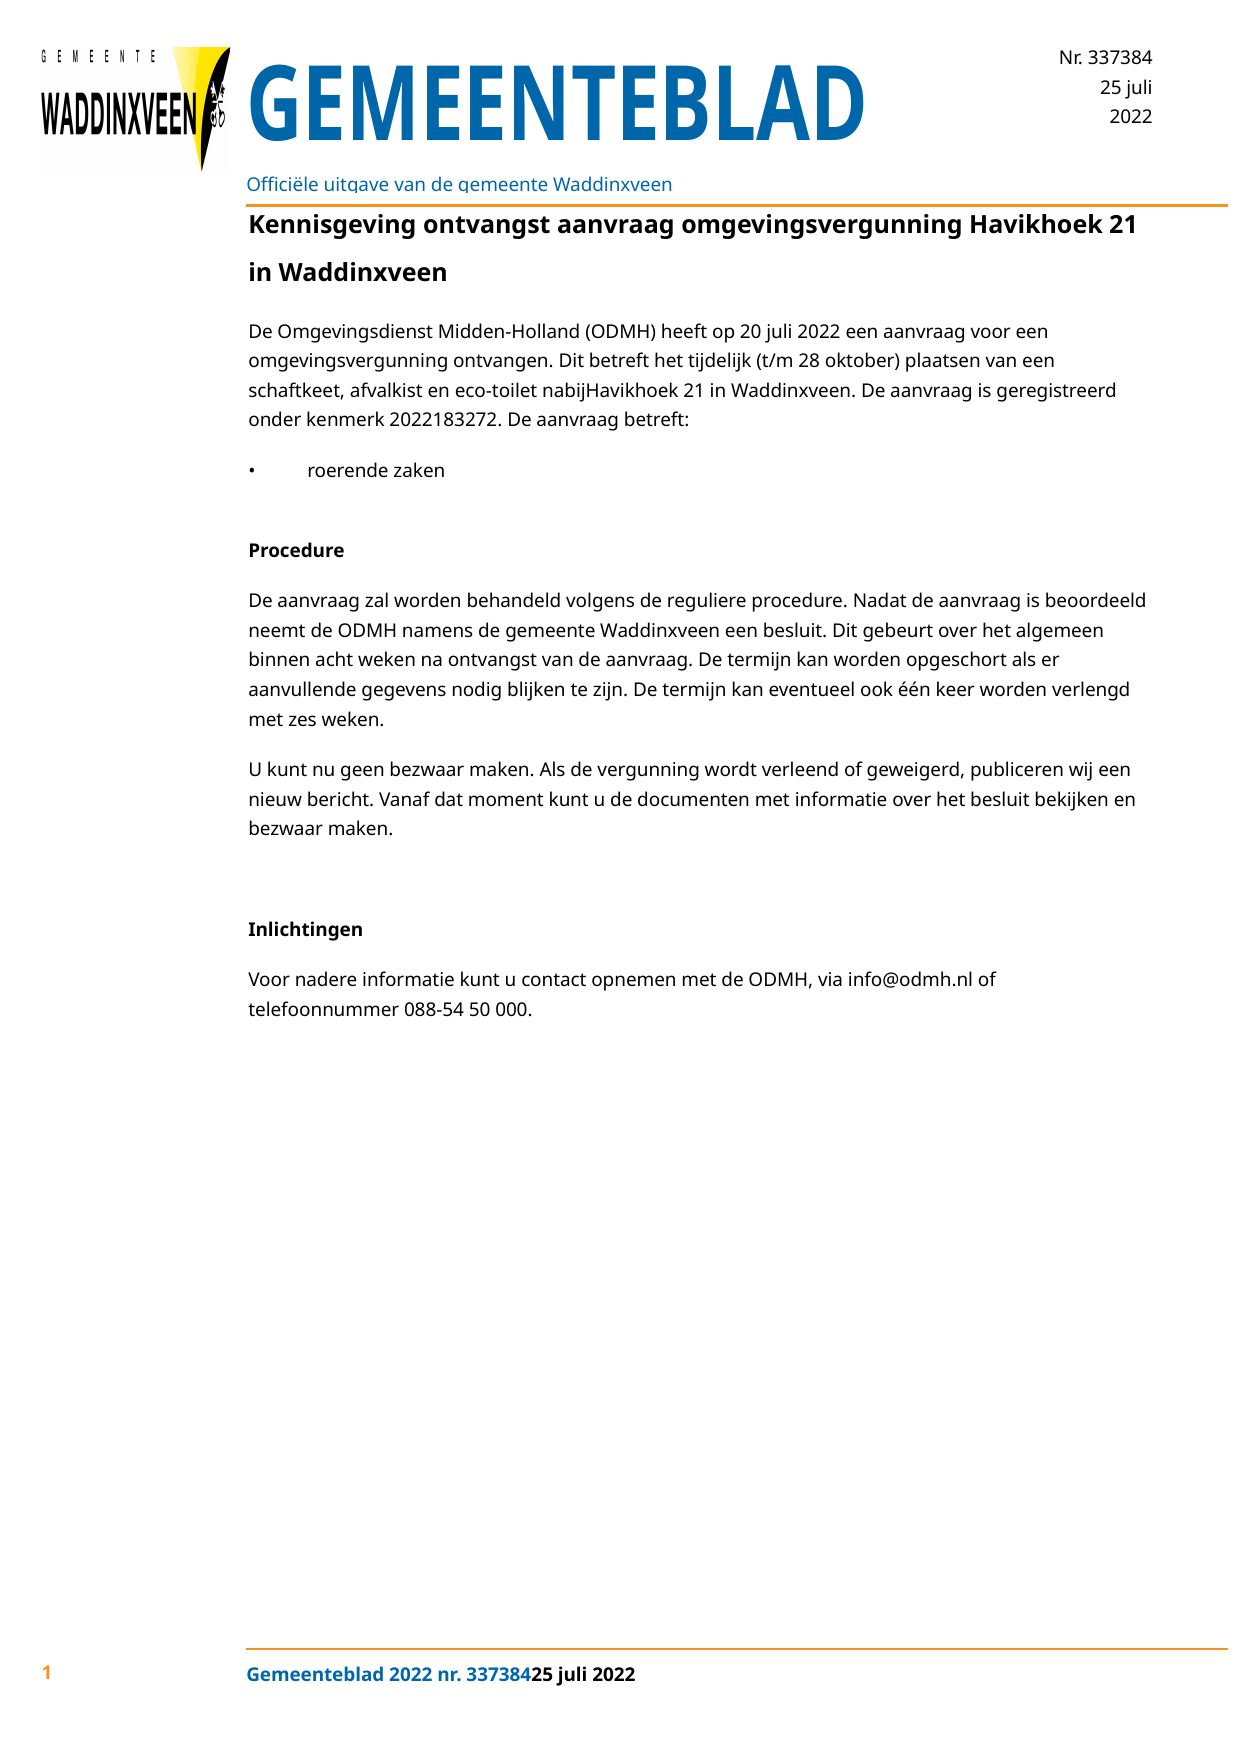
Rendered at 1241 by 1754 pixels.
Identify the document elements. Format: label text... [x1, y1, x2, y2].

picture [41, 47, 231, 172]
text De Omgevingsdienst Midden-Holland (ODMH) heeft op 20 juli 2022 een aanvraag voor een omgevingsvergunning ontvangen. Dit betreft het tijdelijk (t/m 28 oktober) plaatsen van een schaftkeet, afvalkist en eco-toilet nabijHavikhoek 21 in Waddinxveen. De aanvraag is geregistreerd onder kenmerk 2022183272. De aanvraag betreft: [248, 318, 1152, 432]
text U kunt nu geen bezwaar maken. Als de vergunning wordt verleend of geweigerd, publiceren wij een nieuw bericht. Vanaf dat moment kunt u de documenten met informatie over het besluit bekijken en bezwaar maken. [248, 756, 1152, 841]
list roerende zaken [248, 457, 1152, 483]
text Inlichtingen [248, 916, 1152, 942]
text De aanvraag zal worden behandeld volgens de reguliere procedure. Nadat de aanvraag is beoordeeld neemt de ODMH namens de gemeente Waddinxveen een besluit. Dit gebeurt over het algemeen binnen acht weken na ontvangst van de aanvraag. De termijn kan worden opgeschort als er aanvullende gegevens nodig blijken te zijn. De termijn kan eventueel ook één keer worden verlengd met zes weken. [248, 587, 1152, 732]
text Kennisgeving ontvangst aanvraag omgevingsvergunning Havikhoek 21 in Waddinxveen [248, 207, 1152, 288]
text Procedure [248, 537, 1152, 563]
text Voor nadere informatie kunt u contact opnemen met de ODMH, via info@odmh.nl of telefoonnummer 088-54 50 000. [248, 967, 1152, 1022]
